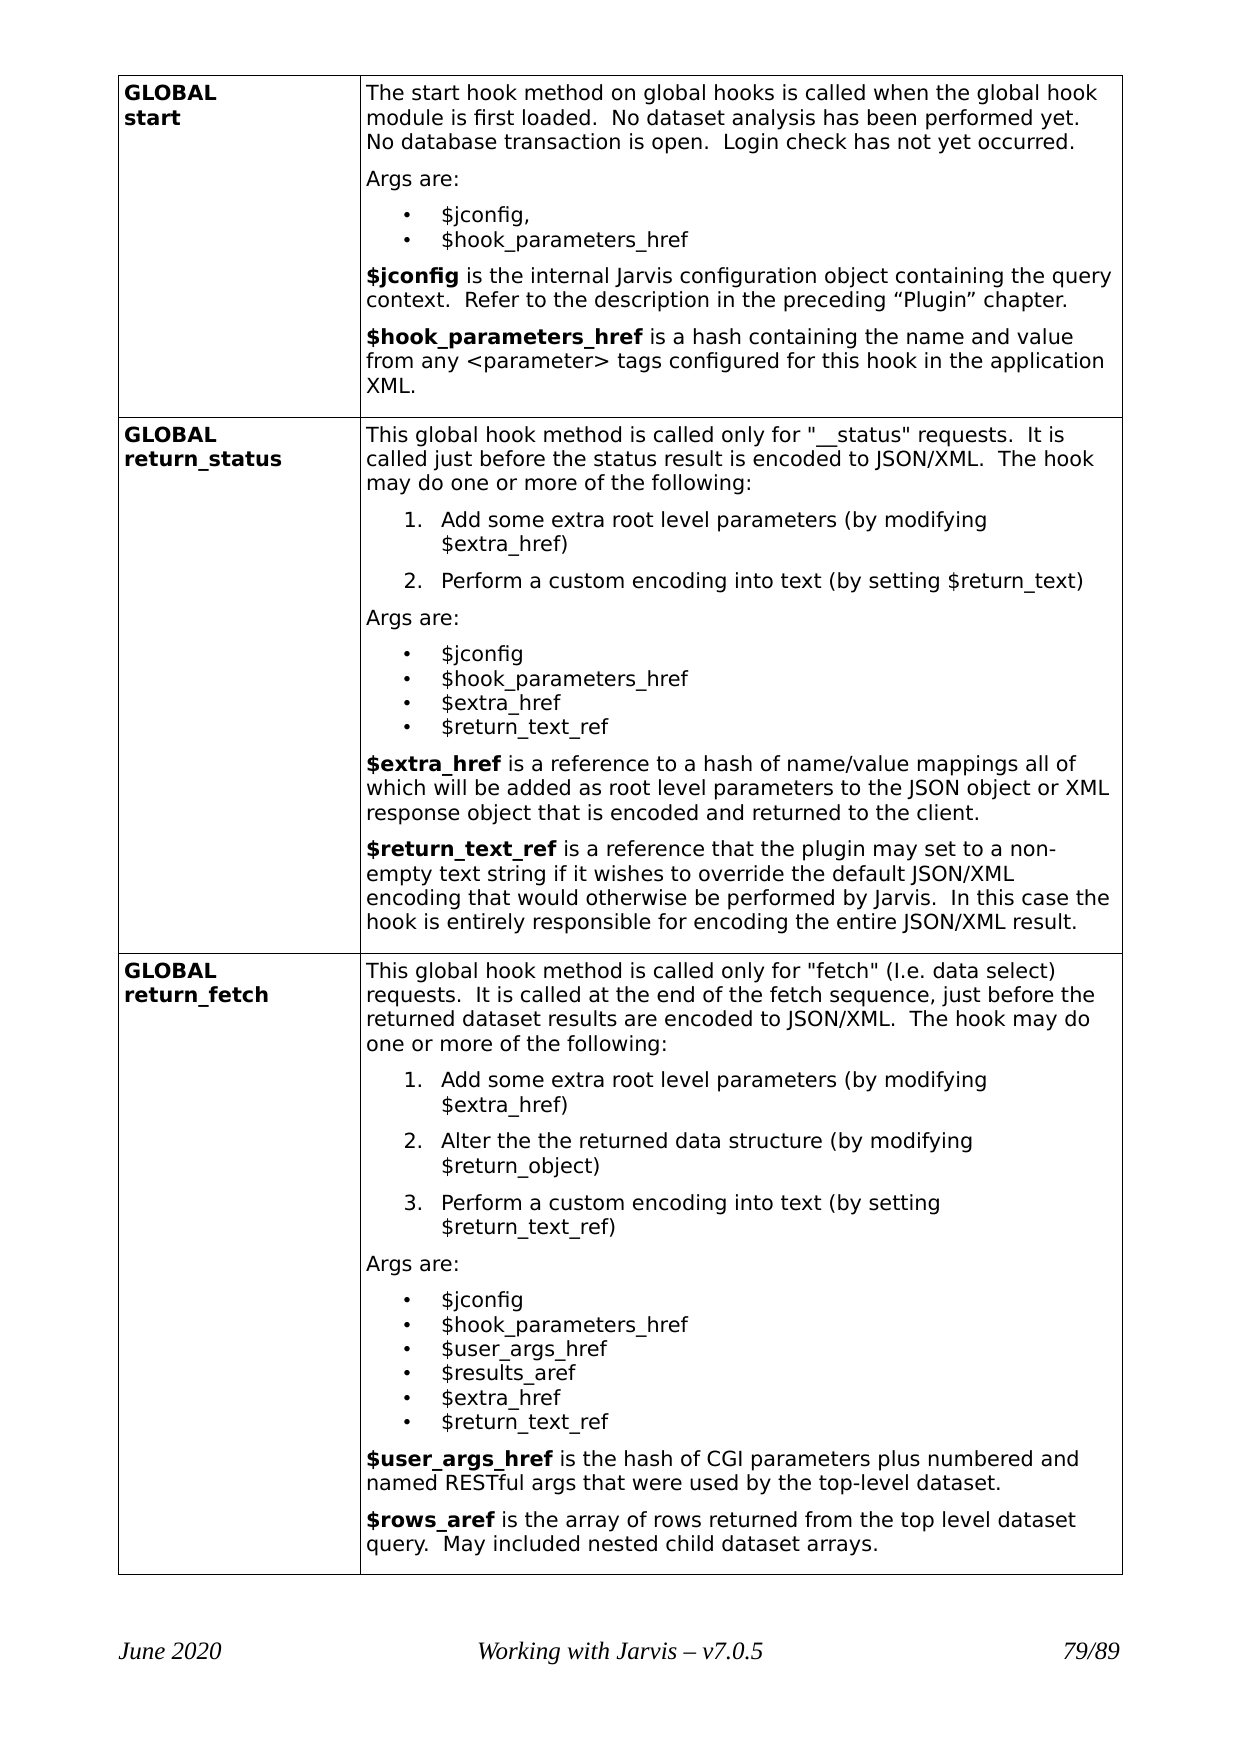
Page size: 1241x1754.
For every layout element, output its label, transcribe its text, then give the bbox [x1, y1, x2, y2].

table_cell This global hook method is called only for "fetch" (I.e. data select) requests. It is called at the end of the fetch sequence, just before the returned dataset results are encoded to JSON/XML. The hook may do one or more of the following: Add some extra root level parameters (by modifying $extra_href) Alter the the returned data structure (by modifying $return_object) Perform a custom encoding into text (by setting $return_text_ref) Args are: $jconfig $hook_parameters_href $user_args_href $results_aref $extra_href $return_text_ref $user_args_href is the hash of CGI parameters plus numbered and named RESTful args that were used by the top-level dataset. $rows_aref is the array of rows returned from the top level dataset query. May included nested child dataset arrays. [361, 954, 1122, 1574]
table_cell GLOBAL return_fetch [119, 954, 360, 1574]
table_cell GLOBAL start [119, 76, 360, 416]
table_cell The start hook method on global hooks is called when the global hook module is first loaded. No dataset analysis has been performed yet. No database transaction is open. Login check has not yet occurred. Args are: $jconfig, $hook_parameters_href $jconfig is the internal Jarvis configuration object containing the query context. Refer to the description in the preceding “Plugin” chapter. $hook_parameters_href is a hash containing the name and value from any <parameter> tags configured for this hook in the application XML. [361, 76, 1122, 416]
table_cell GLOBAL return_status [119, 418, 360, 953]
table_cell This global hook method is called only for "__status" requests. It is called just before the status result is encoded to JSON/XML. The hook may do one or more of the following: Add some extra root level parameters (by modifying $extra_href) Perform a custom encoding into text (by setting $return_text) Args are: $jconfig $hook_parameters_href $extra_href $return_text_ref $extra_href is a reference to a hash of name/value mappings all of which will be added as root level parameters to the JSON object or XML response object that is encoded and returned to the client. $return_text_ref is a reference that the plugin may set to a non-empty text string if it wishes to override the default JSON/XML encoding that would otherwise be performed by Jarvis. In this case the hook is entirely responsible for encoding the entire JSON/XML result. [361, 418, 1122, 953]
